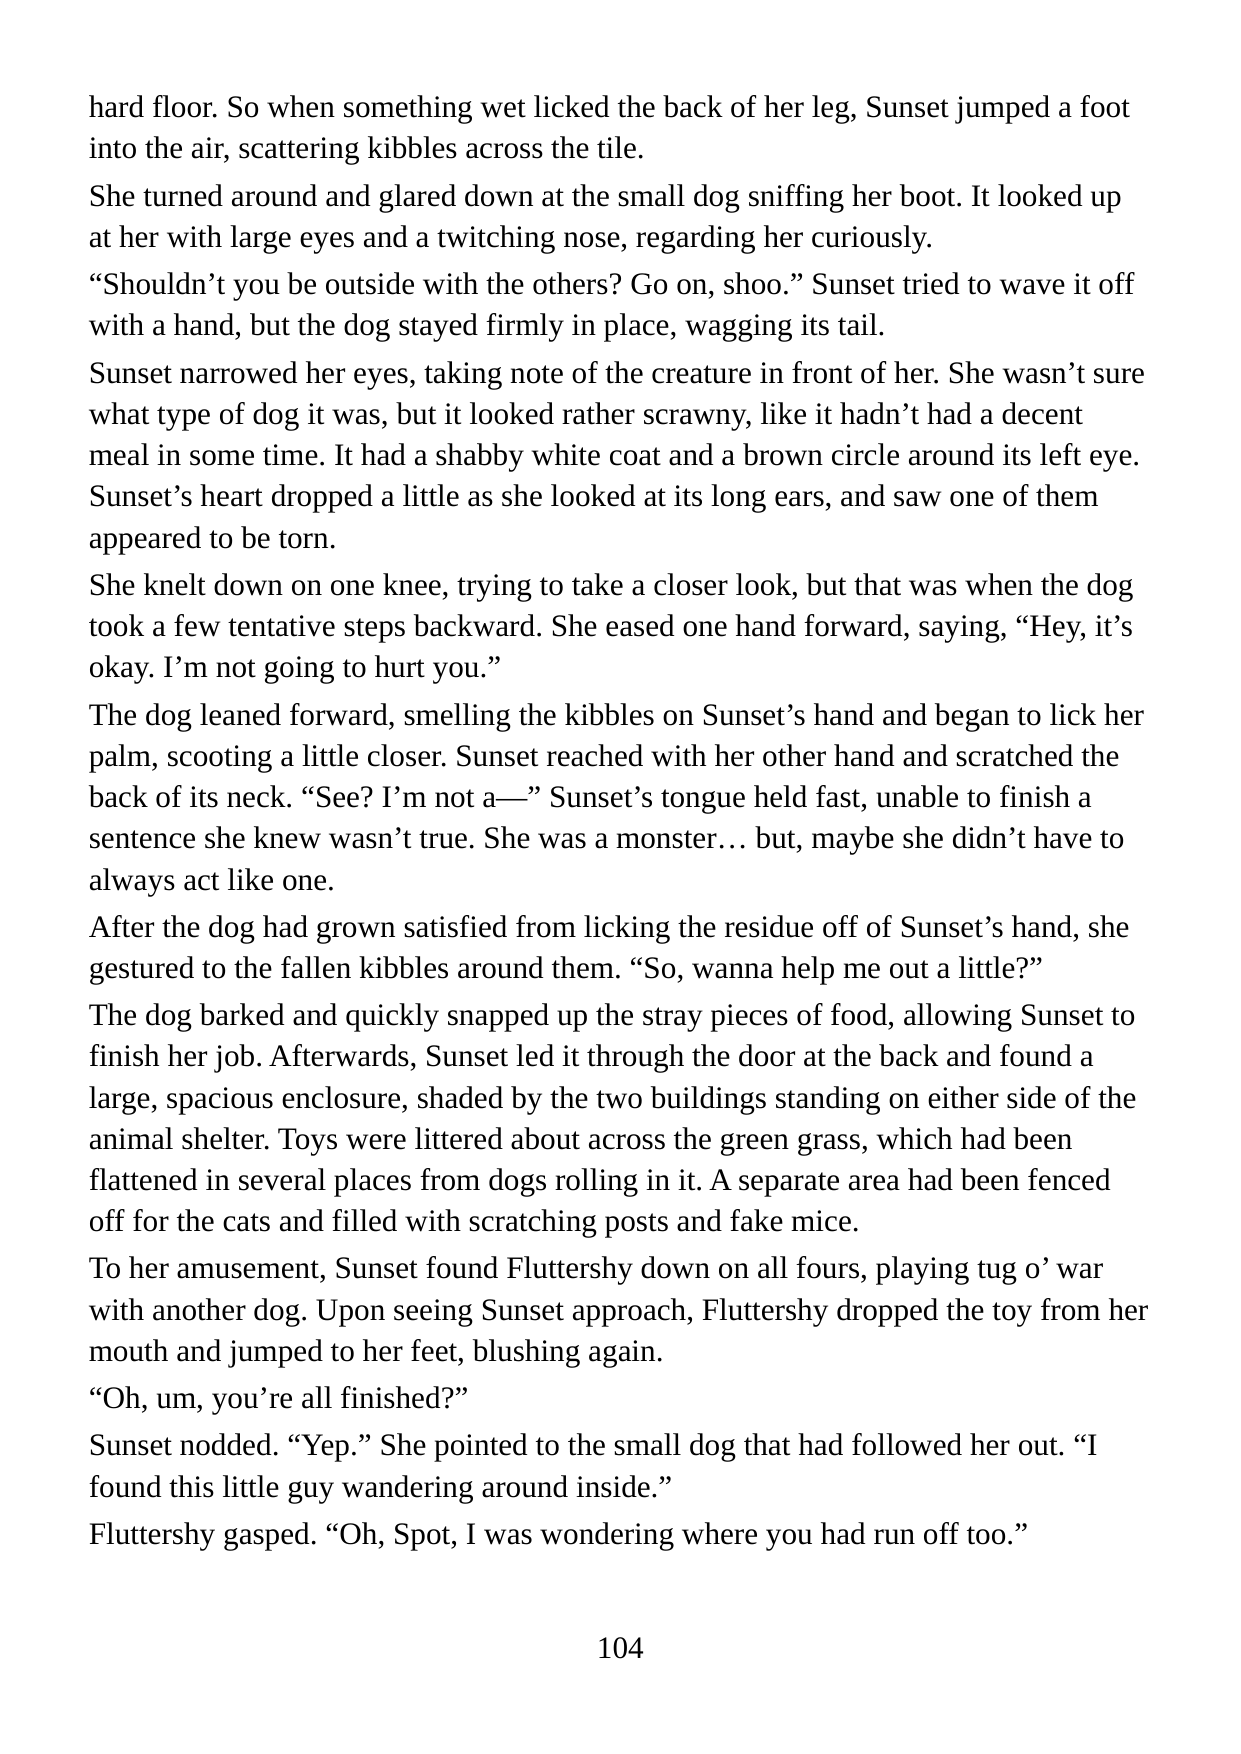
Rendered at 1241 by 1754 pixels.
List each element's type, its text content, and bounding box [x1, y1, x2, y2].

text Sunset narrowed her eyes, taking note of the creature in front of her. She wasn’t sure what type of dog it was, but it looked rather scrawny, like it hadn’t had a decent meal in some time. It had a shabby white coat and a brown circle around its left eye. Sunset’s heart dropped a little as she looked at its long ears, and saw one of them appeared to be torn. [88, 354, 1152, 555]
text She knelt down on one knee, trying to take a closer look, but that was when the dog took a few tentative steps backward. She eased one hand forward, saying, “Hey, it’s okay. I’m not going to hurt you.” [88, 566, 1152, 684]
text “Shouldn’t you be outside with the others? Go on, shoo.” Sunset tried to wave it off with a hand, but the dog stayed firmly in place, wagging its tail. [88, 265, 1152, 343]
text She turned around and glared down at the small dog sniffing her boot. It looked up at her with large eyes and a twitching nose, regarding her curiously. [88, 177, 1152, 254]
text The dog leaned forward, smelling the kibbles on Sunset’s hand and began to lick her palm, scooting a little closer. Sunset reached with her other hand and scratched the back of its neck. “See? I’m not a—” Sunset’s tongue held fast, unable to finish a sentence she knew wasn’t true. She was a monster… but, maybe she didn’t have to always act like one. [88, 696, 1152, 897]
text After the dog had grown satisfied from licking the residue off of Sunset’s hand, she gestured to the fallen kibbles around them. “So, wanna help me out a little?” [88, 908, 1152, 985]
text To her amusement, Sunset found Fluttershy down on all fours, playing tug o’ war with another dog. Upon seeing Sunset approach, Fluttershy dropped the toy from her mouth and jumped to her feet, blushing again. [88, 1250, 1152, 1368]
text hard floor. So when something wet licked the back of her leg, Sunset jumped a foot into the air, scattering kibbles across the tile. [88, 88, 1152, 166]
text Fluttershy gasped. “Oh, Spot, I was wondering where you had run off too.” [88, 1515, 1152, 1551]
text “Oh, um, you’re all finished?” [88, 1379, 1152, 1415]
text The dog barked and quickly snapped up the stray pieces of food, allowing Sunset to finish her job. Afterwards, Sunset led it through the door at the back and found a large, spacious enclosure, shaded by the two buildings standing on either side of the animal shelter. Toys were littered about across the green grass, which had been flattened in several places from dogs rolling in it. A separate area had been fenced off for the cats and filled with scratching posts and fake mice. [88, 996, 1152, 1238]
text Sunset nodded. “Yep.” She pointed to the small dog that had followed her out. “I found this little guy wandering around inside.” [88, 1427, 1152, 1504]
